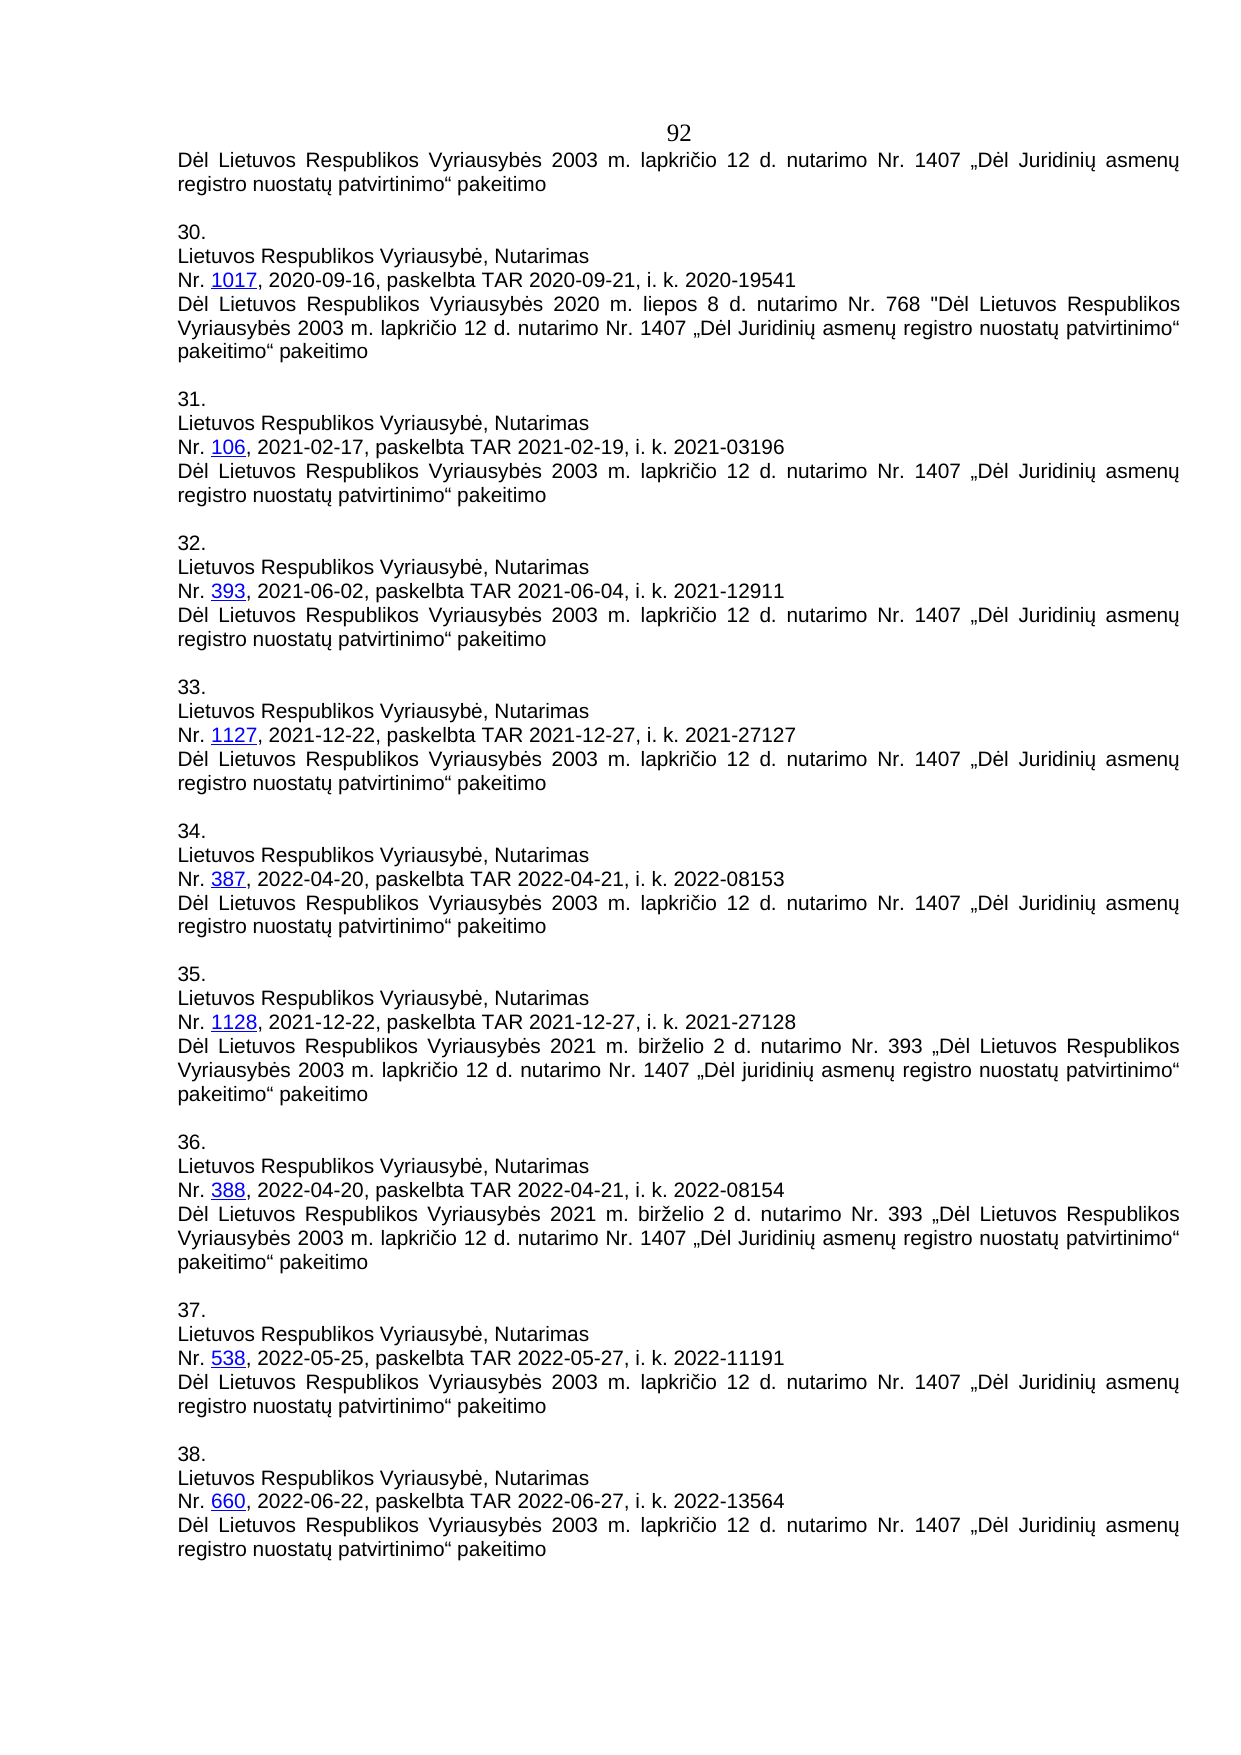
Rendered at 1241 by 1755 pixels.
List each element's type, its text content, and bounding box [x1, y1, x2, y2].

text 34. [177, 818, 1181, 842]
text Dėl Lietuvos Respublikos Vyriausybės 2003 m. lapkričio 12 d. nutarimo Nr. 1407 „Dėl Juridinių asmenų registro nuostatų patvirtinimo“ pakeitimo [177, 459, 1181, 507]
text Dėl Lietuvos Respublikos Vyriausybės 2003 m. lapkričio 12 d. nutarimo Nr. 1407 „Dėl Juridinių asmenų registro nuostatų patvirtinimo“ pakeitimo [177, 890, 1181, 938]
text 30. [177, 219, 1181, 243]
text Lietuvos Respublikos Vyriausybė, Nutarimas [177, 555, 1181, 579]
text Nr. 387, 2022-04-20, paskelbta TAR 2022-04-21, i. k. 2022-08153 [177, 866, 1181, 890]
text Dėl Lietuvos Respublikos Vyriausybės 2003 m. lapkričio 12 d. nutarimo Nr. 1407 „Dėl Juridinių asmenų registro nuostatų patvirtinimo“ pakeitimo [177, 603, 1181, 651]
text Dėl Lietuvos Respublikos Vyriausybės 2020 m. liepos 8 d. nutarimo Nr. 768 "Dėl Lietuvos Respublikos Vyriausybės 2003 m. lapkričio 12 d. nutarimo Nr. 1407 „Dėl Juridinių asmenų registro nuostatų patvirtinimo“ pakeitimo“ pakeitimo [177, 291, 1181, 363]
text Lietuvos Respublikos Vyriausybė, Nutarimas [177, 411, 1181, 435]
text Dėl Lietuvos Respublikos Vyriausybės 2003 m. lapkričio 12 d. nutarimo Nr. 1407 „Dėl Juridinių asmenų registro nuostatų patvirtinimo“ pakeitimo [177, 1369, 1181, 1417]
text Dėl Lietuvos Respublikos Vyriausybės 2003 m. lapkričio 12 d. nutarimo Nr. 1407 „Dėl Juridinių asmenų registro nuostatų patvirtinimo“ pakeitimo [177, 148, 1181, 196]
text Lietuvos Respublikos Vyriausybė, Nutarimas [177, 1322, 1181, 1346]
text Dėl Lietuvos Respublikos Vyriausybės 2003 m. lapkričio 12 d. nutarimo Nr. 1407 „Dėl Juridinių asmenų registro nuostatų patvirtinimo“ pakeitimo [177, 1513, 1181, 1561]
text 36. [177, 1130, 1181, 1154]
text Dėl Lietuvos Respublikos Vyriausybės 2021 m. birželio 2 d. nutarimo Nr. 393 „Dėl Lietuvos Respublikos Vyriausybės 2003 m. lapkričio 12 d. nutarimo Nr. 1407 „Dėl juridinių asmenų registro nuostatų patvirtinimo“ pakeitimo“ pakeitimo [177, 1034, 1181, 1106]
text Nr. 1127, 2021-12-22, paskelbta TAR 2021-12-27, i. k. 2021-27127 [177, 723, 1181, 747]
text Lietuvos Respublikos Vyriausybė, Nutarimas [177, 1465, 1181, 1489]
text Nr. 1017, 2020-09-16, paskelbta TAR 2020-09-21, i. k. 2020-19541 [177, 267, 1181, 291]
text 33. [177, 675, 1181, 699]
text Dėl Lietuvos Respublikos Vyriausybės 2021 m. birželio 2 d. nutarimo Nr. 393 „Dėl Lietuvos Respublikos Vyriausybės 2003 m. lapkričio 12 d. nutarimo Nr. 1407 „Dėl Juridinių asmenų registro nuostatų patvirtinimo“ pakeitimo“ pakeitimo [177, 1202, 1181, 1274]
text Lietuvos Respublikos Vyriausybė, Nutarimas [177, 699, 1181, 723]
text 35. [177, 962, 1181, 986]
text 38. [177, 1441, 1181, 1465]
text Nr. 1128, 2021-12-22, paskelbta TAR 2021-12-27, i. k. 2021-27128 [177, 1010, 1181, 1034]
text 37. [177, 1298, 1181, 1322]
text Lietuvos Respublikos Vyriausybė, Nutarimas [177, 243, 1181, 267]
text Nr. 106, 2021-02-17, paskelbta TAR 2021-02-19, i. k. 2021-03196 [177, 435, 1181, 459]
text Nr. 393, 2021-06-02, paskelbta TAR 2021-06-04, i. k. 2021-12911 [177, 579, 1181, 603]
text 31. [177, 387, 1181, 411]
text 32. [177, 531, 1181, 555]
text Nr. 660, 2022-06-22, paskelbta TAR 2022-06-27, i. k. 2022-13564 [177, 1489, 1181, 1513]
text Nr. 388, 2022-04-20, paskelbta TAR 2022-04-21, i. k. 2022-08154 [177, 1178, 1181, 1202]
text Lietuvos Respublikos Vyriausybė, Nutarimas [177, 1154, 1181, 1178]
text Lietuvos Respublikos Vyriausybė, Nutarimas [177, 986, 1181, 1010]
text Lietuvos Respublikos Vyriausybė, Nutarimas [177, 842, 1181, 866]
text Dėl Lietuvos Respublikos Vyriausybės 2003 m. lapkričio 12 d. nutarimo Nr. 1407 „Dėl Juridinių asmenų registro nuostatų patvirtinimo“ pakeitimo [177, 747, 1181, 794]
text Nr. 538, 2022-05-25, paskelbta TAR 2022-05-27, i. k. 2022-11191 [177, 1346, 1181, 1369]
